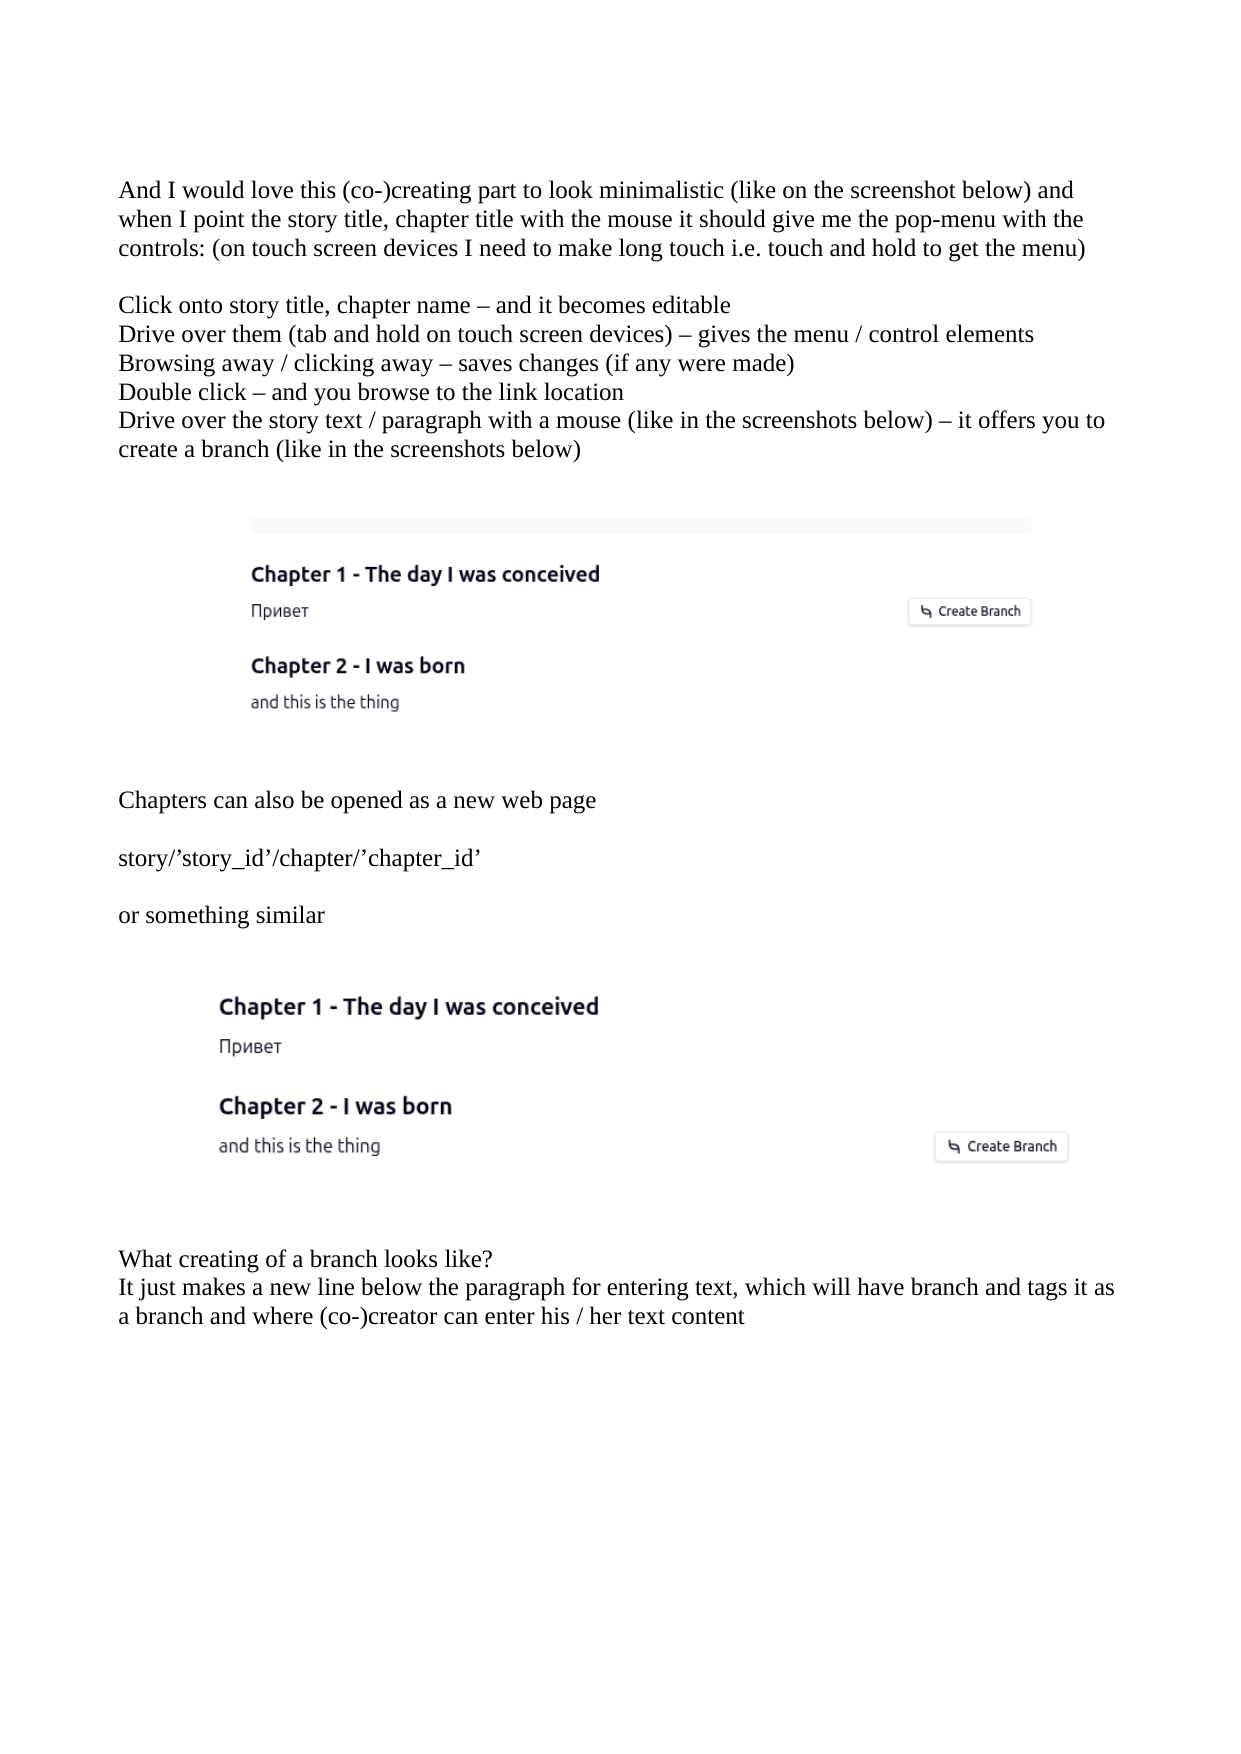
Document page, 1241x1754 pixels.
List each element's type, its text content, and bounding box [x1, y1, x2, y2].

text And I would love this (co-)creating part to look minimalistic (like on the screenshot below) and when I point the story title, chapter title with the mouse it should give me the pop-menu with the controls: (on touch screen devices I need to make long touch i.e. touch and hold to get the menu) [118, 176, 1122, 262]
text Double click – and you browse to the link location [118, 377, 1122, 406]
text What creating of a branch looks like? [118, 958, 1122, 1272]
picture [191, 518, 1081, 786]
text Chapters can also be opened as a new web page [118, 492, 1122, 814]
text Click onto story title, chapter name – and it becomes editable [118, 291, 1122, 319]
text Browsing away / clicking away – saves changes (if any were made) [118, 348, 1122, 377]
picture [171, 980, 1110, 1244]
text It just makes a new line below the paragraph for entering text, which will have branch and tags it as a branch and where (co-)creator can enter his / her text content [118, 1272, 1122, 1330]
text or something similar [118, 900, 1122, 929]
text story/’story_id’/chapter/’chapter_id’ [118, 843, 1122, 872]
text Drive over the story text / paragraph with a mouse (like in the screenshots below) – it offers you to create a branch (like in the screenshots below) [118, 406, 1122, 463]
text Drive over them (tab and hold on touch screen devices) – gives the menu / control elements [118, 319, 1122, 348]
